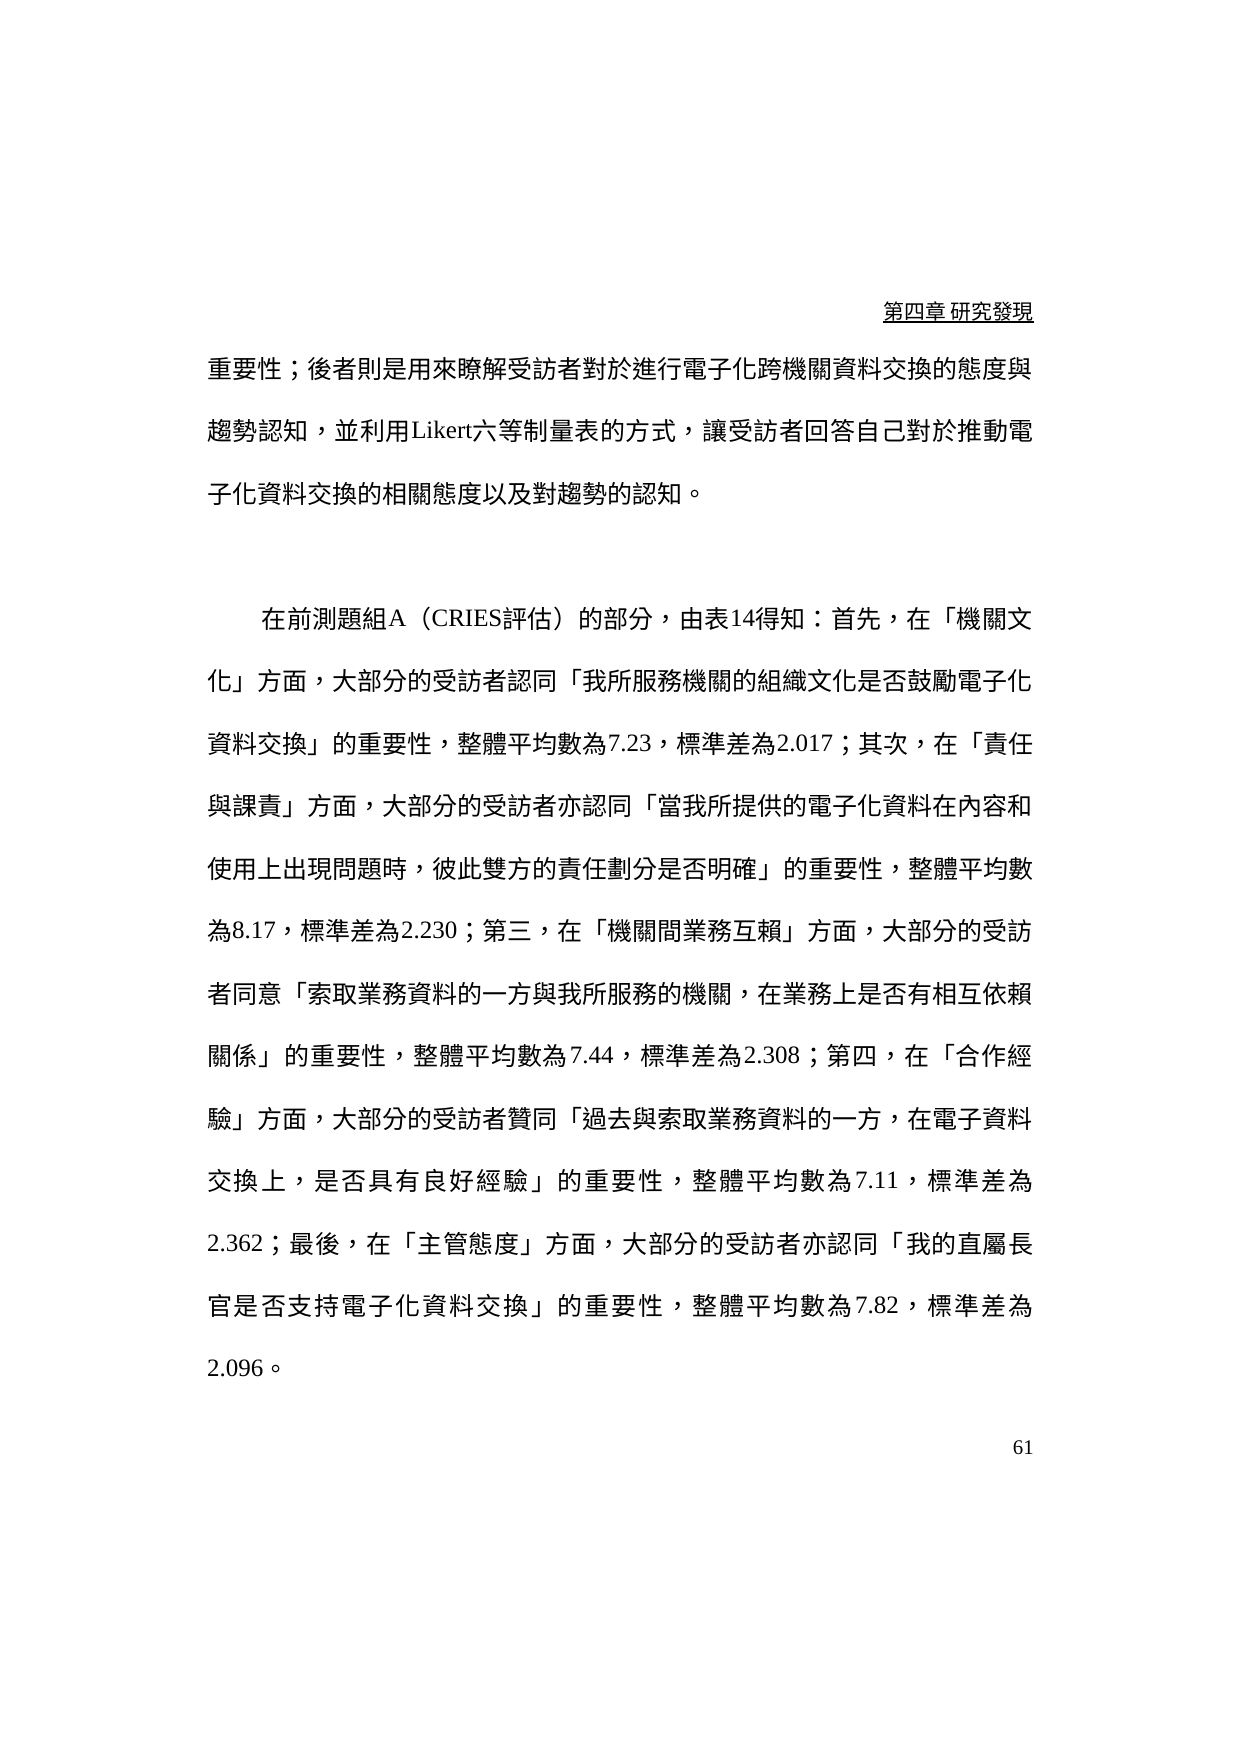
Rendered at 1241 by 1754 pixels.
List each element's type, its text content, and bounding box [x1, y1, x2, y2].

text 重要性；後者則是用來瞭解受訪者對於進行電子化跨機關資料交換的態度與趨勢認知，並利用Likert六等制量表的方式，讓受訪者回答自己對於推動電子化資料交換的相關態度以及對趨勢的認知。 [207, 326, 1033, 513]
text 在前測題組A（CRIES評估）的部分，由表14得知：首先，在「機關文化」方面，大部分的受訪者認同「我所服務機關的組織文化是否鼓勵電子化資料交換」的重要性，整體平均數為7.23，標準差為2.017；其次，在「責任與課責」方面，大部分的受訪者亦認同「當我所提供的電子化資料在內容和使用上出現問題時，彼此雙方的責任劃分是否明確」的重要性，整體平均數為8.17，標準差為2.230；第三，在「機關間業務互賴」方面，大部分的受訪者同意「索取業務資料的一方與我所服務的機關，在業務上是否有相互依賴關係」的重要性，整體平均數為7.44，標準差為2.308；第四，在「合作經驗」方面，大部分的受訪者贊同「過去與索取業務資料的一方，在電子資料交換上，是否具有良好經驗」的重要性，整體平均數為7.11，標準差為2.362；最後，在「主管態度」方面，大部分的受訪者亦認同「我的直屬長官是否支持電子化資料交換」的重要性，整體平均數為7.82，標準差為2.096。 [207, 576, 1033, 1388]
